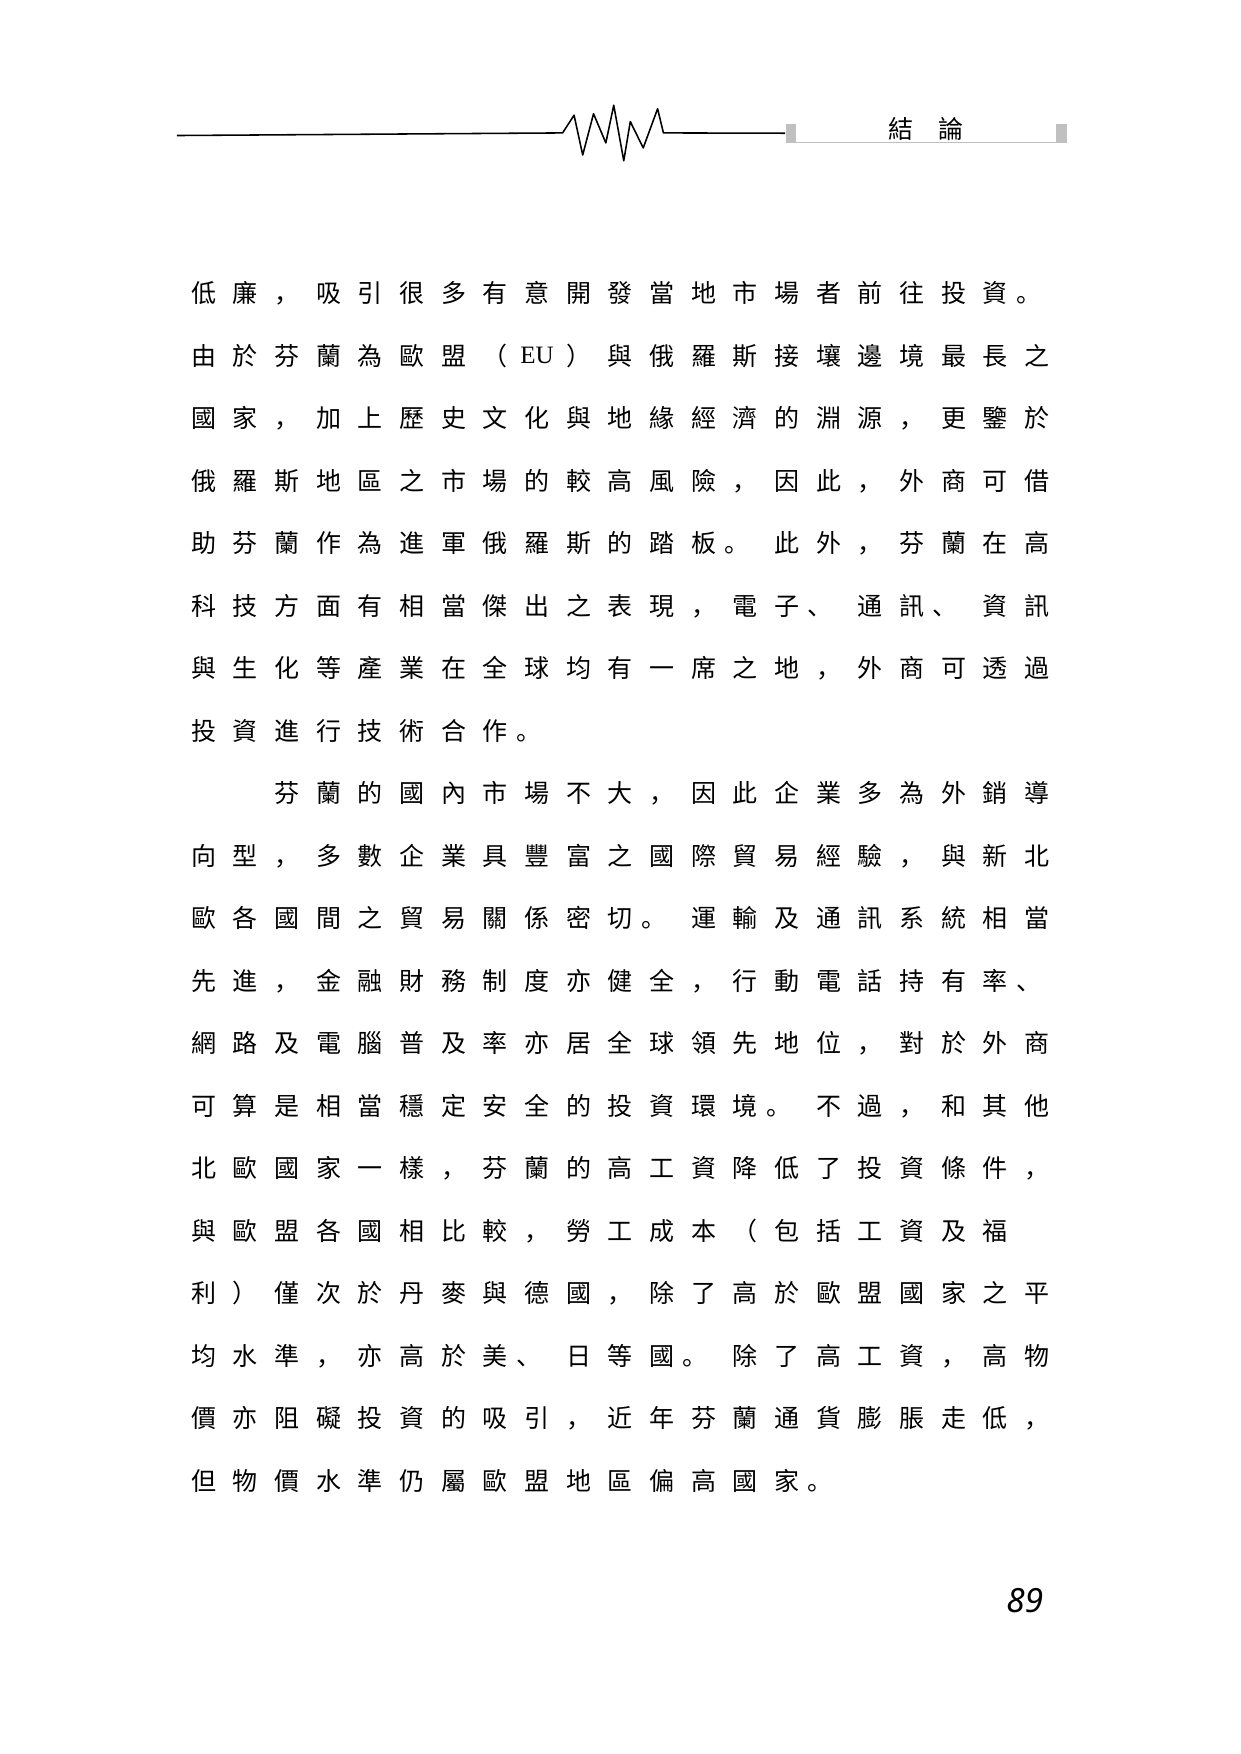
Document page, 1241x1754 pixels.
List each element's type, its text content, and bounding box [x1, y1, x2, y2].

text 低廉，吸引很多有意開發當地市場者前往投資。由於芬蘭為歐盟（EU）與俄羅斯接壤邊境最長之國家，加上歷史文化與地緣經濟的淵源，更鑒於俄羅斯地區之市場的較高風險，因此，外商可借助芬蘭作為進軍俄羅斯的踏板。此外，芬蘭在高科技方面有相當傑出之表現，電子、通訊、資訊與生化等產業在全球均有一席之地，外商可透過投資進行技術合作。 [183, 250, 1058, 750]
text 芬蘭的國內市場不大，因此企業多為外銷導向型，多數企業具豐富之國際貿易經驗，與新北歐各國間之貿易關係密切。運輸及通訊系統相當先進，金融財務制度亦健全，行動電話持有率、網路及電腦普及率亦居全球領先地位，對於外商可算是相當穩定安全的投資環境。不過，和其他北歐國家一樣，芬蘭的高工資降低了投資條件，與歐盟各國相比較，勞工成本（包括工資及福利）僅次於丹麥與德國，除了高於歐盟國家之平均水準，亦高於美、日等國。除了高工資，高物價亦阻礙投資的吸引，近年芬蘭通貨膨脹走低，但物價水準仍屬歐盟地區偏高國家。 [183, 750, 1058, 1500]
